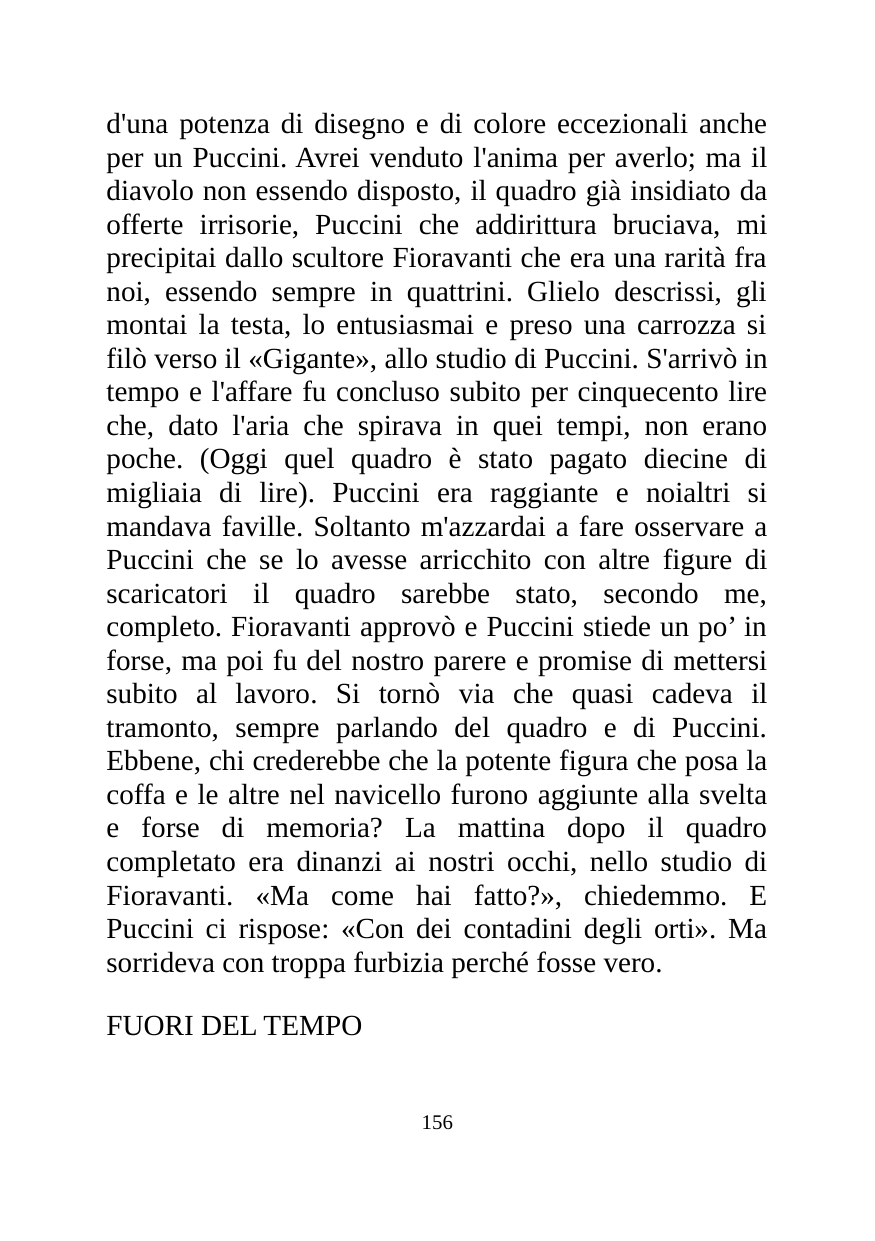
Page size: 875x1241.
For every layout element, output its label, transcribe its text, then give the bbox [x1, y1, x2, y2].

text FUORI DEL TEMPO [106, 1008, 768, 1041]
text d'una potenza di disegno e di colore eccezionali anche per un Puccini. Avrei venduto l'anima per averlo; ma il diavolo non essendo disposto, il quadro già insidiato da offerte irrisorie, Puccini che addirittura bruciava, mi precipitai dallo scultore Fioravanti che era una rarità fra noi, essendo sempre in quattrini. Glielo descrissi, gli montai la testa, lo entusiasmai e preso una carrozza si filò verso il «Gigante», allo studio di Puccini. S'arrivò in tempo e l'affare fu concluso subito per cinquecento lire che, dato l'aria che spirava in quei tempi, non erano poche. (Oggi quel quadro è stato pagato diecine di migliaia di lire). Puccini era raggiante e noialtri si mandava faville. Soltanto m'azzardai a fare osservare a Puccini che se lo avesse arricchito con altre figure di scaricatori il quadro sarebbe stato, secondo me, completo. Fioravanti approvò e Puccini stiede un po’ in forse, ma poi fu del nostro parere e promise di mettersi subito al lavoro. Si tornò via che quasi cadeva il tramonto, sempre parlando del quadro e di Puccini. Ebbene, chi crederebbe che la potente figura che posa la coffa e le altre nel navicello furono aggiunte alla svelta e forse di memoria? La mattina dopo il quadro completato era dinanzi ai nostri occhi, nello studio di Fioravanti. «Ma come hai fatto?», chiedemmo. E Puccini ci rispose: «Con dei contadini degli orti». Ma sorrideva con troppa furbizia perché fosse vero. [106, 106, 768, 978]
